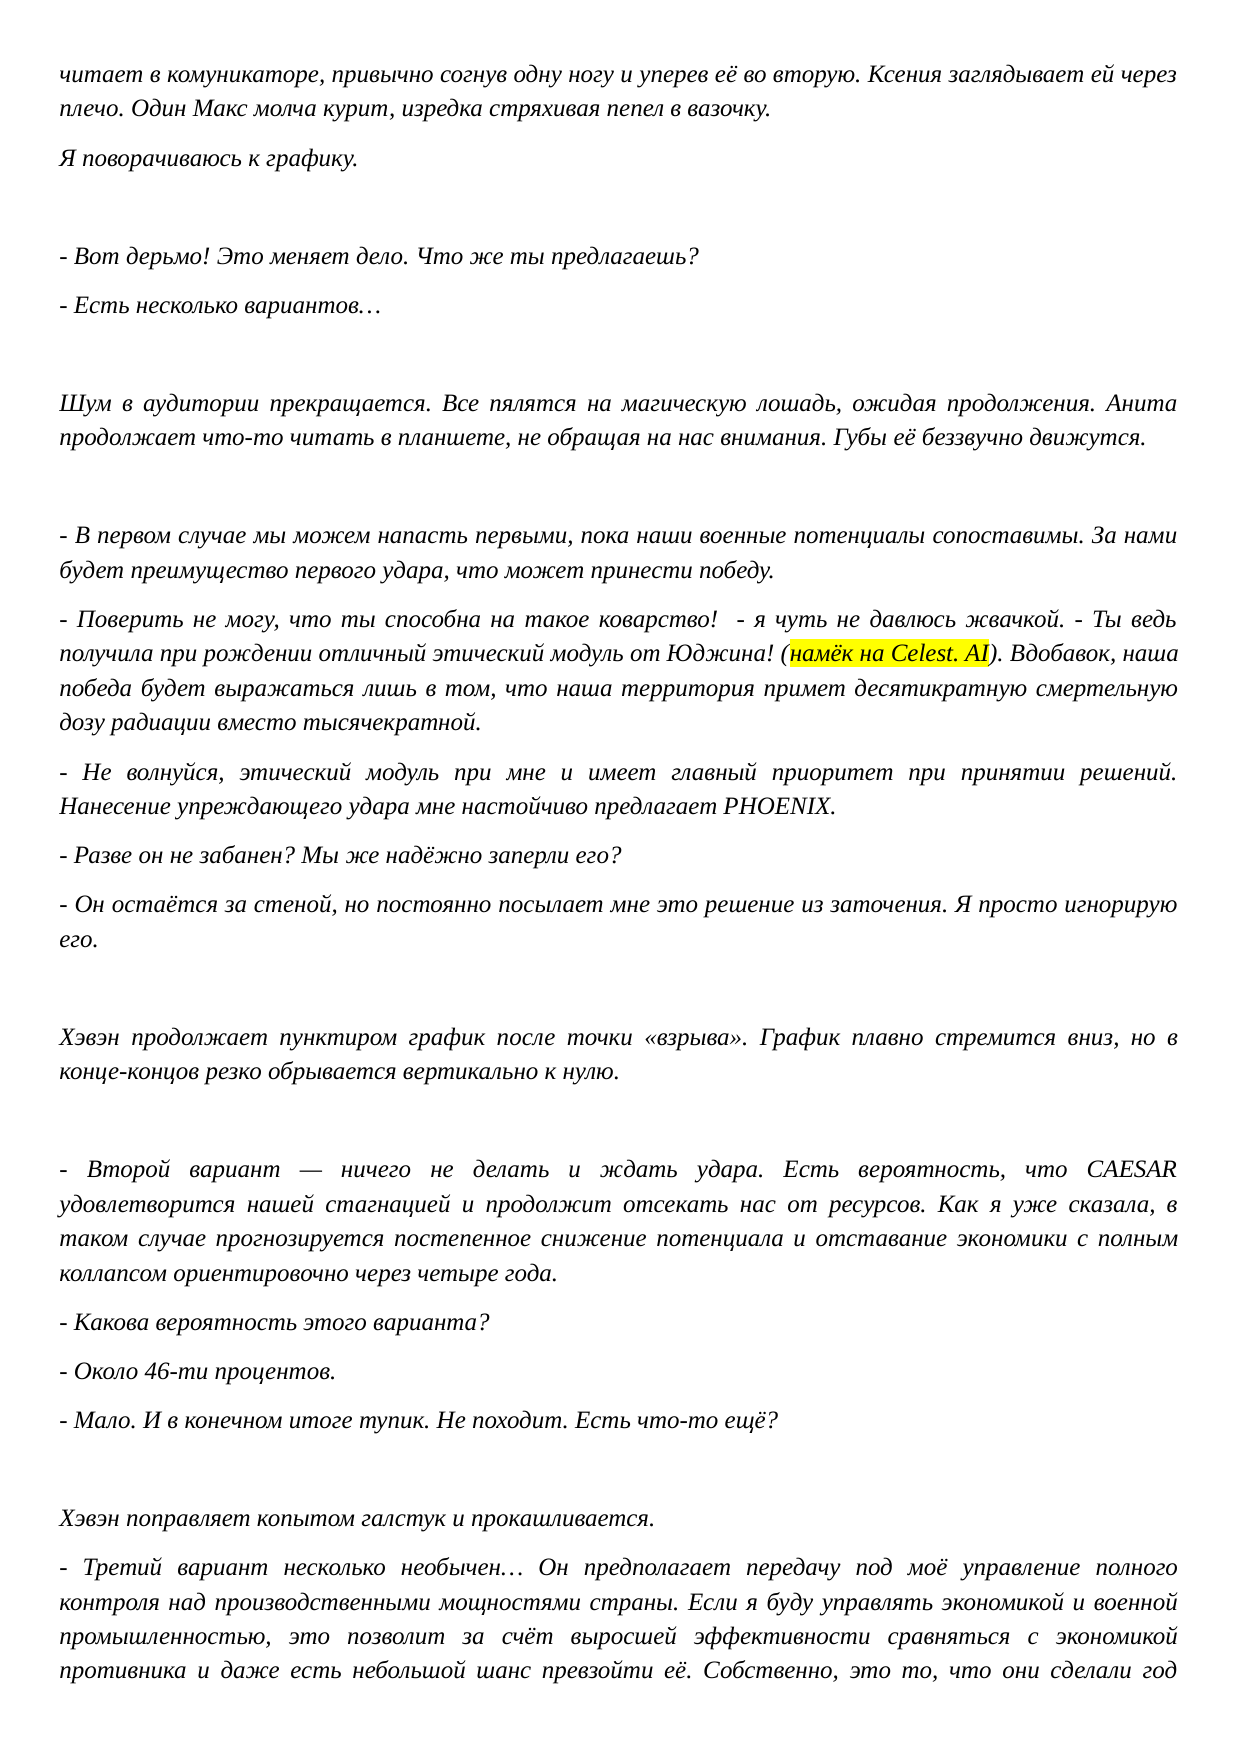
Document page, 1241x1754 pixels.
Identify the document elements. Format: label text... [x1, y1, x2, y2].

text Хэвэн поправляет копытом галстук и прокашливается. [59, 1503, 1181, 1532]
text - Третий вариант несколько необычен… Он предполагает передачу под моё управление полного контроля над производственными мощностями страны. Если я буду управлять экономикой и военной промышленностью, это позволит за счёт выросшей эффективности сравняться с экономикой противника и даже есть небольшой шанс превзойти её. Собственно, это то, что они сделали год [59, 1552, 1181, 1684]
text - Какова вероятность этого варианта? [59, 1307, 1181, 1336]
text Шум в аудитории прекращается. Все пялятся на магическую лошадь, ожидая продолжения. Анита продолжает что-то читать в планшете, не обращая на нас внимания. Губы её беззвучно движутся. [59, 388, 1181, 451]
text Хэвэн продолжает пунктиром график после точки «взрыва». График плавно стремится вниз, но в конце-концов резко обрывается вертикально к нулю. [59, 1022, 1181, 1085]
text - Около 46-ти процентов. [59, 1356, 1181, 1385]
text - Не волнуйся, этический модуль при мне и имеет главный приоритет при принятии решений. Нанесение упреждающего удара мне настойчиво предлагает PHOENIX. [59, 757, 1181, 820]
text читает в комуникаторе, привычно согнув одну ногу и уперев её во вторую. Ксения заглядывает ей через плечо. Один Макс молча курит, изредка стряхивая пепел в вазочку. [59, 59, 1181, 122]
text - Вот дерьмо! Это меняет дело. Что же ты предлагаешь? [59, 241, 1181, 269]
text Я поворачиваюсь к графику. [59, 143, 1181, 171]
text - Он остаётся за стеной, но постоянно посылает мне это решение из заточения. Я просто игнорирую его. [59, 889, 1181, 952]
text - Мало. И в конечном итоге тупик. Не походит. Есть что-то ещё? [59, 1405, 1181, 1434]
text - Поверить не могу, что ты способна на такое коварство! - я чуть не давлюсь жвачкой. - Ты ведь получила при рождении отличный этический модуль от Юджина! (намёк на Celest. AI). Вдобавок, наша победа будет выражаться лишь в том, что наша территория примет десятикратную смертельную дозу радиации вместо тысячекратной. [59, 604, 1181, 736]
text - Разве он не забанен? Мы же надёжно заперли его? [59, 840, 1181, 869]
text - Второй вариант — ничего не делать и ждать удара. Есть вероятность, что CAESAR удовлетворится нашей стагнацией и продолжит отсекать нас от ресурсов. Как я уже сказала, в таком случае прогнозируется постепенное снижение потенциала и отставание экономики с полным коллапсом ориентировочно через четыре года. [59, 1154, 1181, 1287]
text - Есть несколько вариантов… [59, 290, 1181, 318]
text - В первом случае мы можем напасть первыми, пока наши военные потенциалы сопоставимы. За нами будет преимущество первого удара, что может принести победу. [59, 521, 1181, 584]
